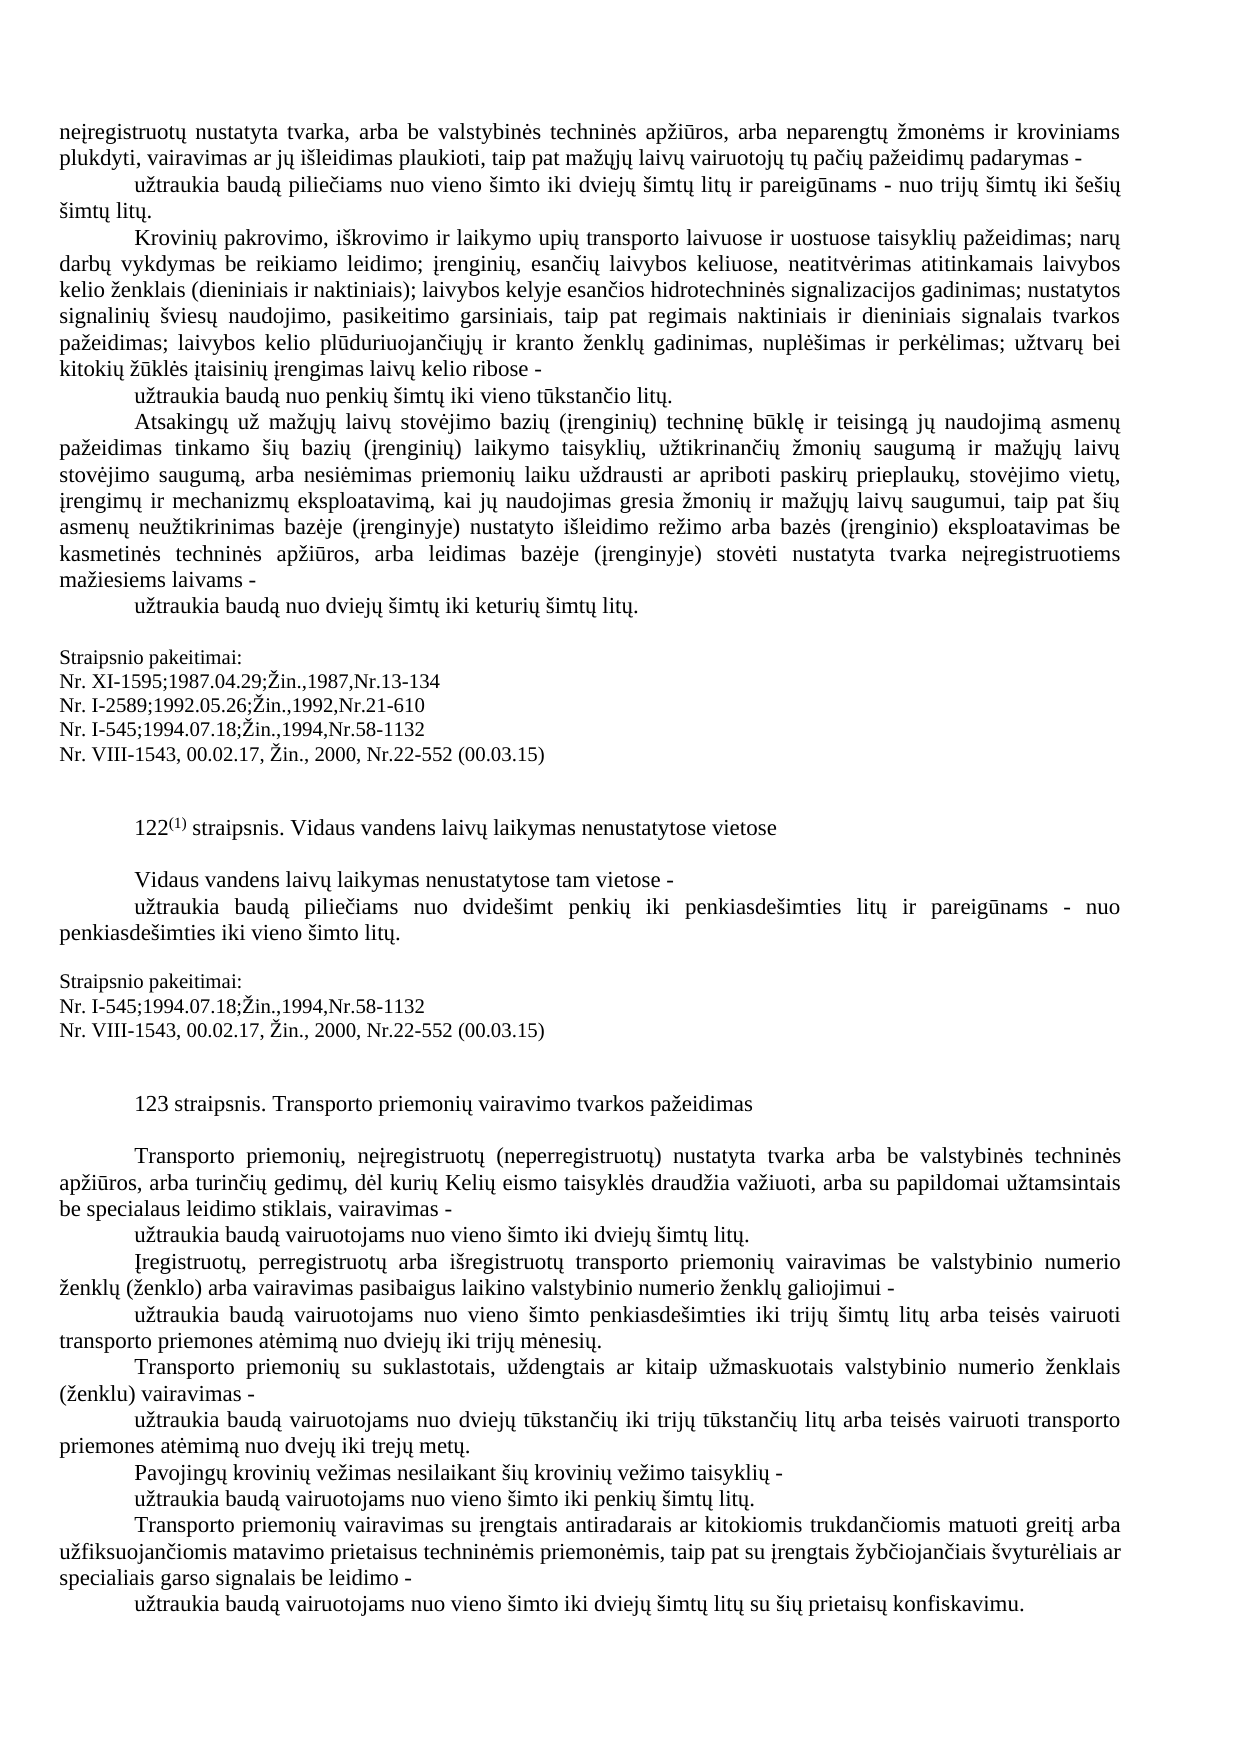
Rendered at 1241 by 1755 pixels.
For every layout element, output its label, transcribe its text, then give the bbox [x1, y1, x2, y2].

text užtraukia baudą vairuotojams nuo vieno šimto penkiasdešimties iki trijų šimtų litų arba teisės vairuoti transporto priemones atėmimą nuo dviejų iki trijų mėnesių. [59, 1301, 1122, 1353]
text užtraukia baudą piliečiams nuo vieno šimto iki dviejų šimtų litų ir pareigūnams - nuo trijų šimtų iki šešių šimtų litų. [59, 171, 1122, 223]
text neįregistruotų nustatyta tvarka, arba be valstybinės techninės apžiūros, arba neparengtų žmonėms ir kroviniams plukdyti, vairavimas ar jų išleidimas plaukioti, taip pat mažųjų laivų vairuotojų tų pačių pažeidimų padarymas - [59, 118, 1122, 171]
text užtraukia baudą piliečiams nuo dvidešimt penkių iki penkiasdešimties litų ir pareigūnams - nuo penkiasdešimties iki vieno šimto litų. [59, 893, 1122, 945]
text užtraukia baudą vairuotojams nuo dviejų tūkstančių iki trijų tūkstančių litų arba teisės vairuoti transporto priemones atėmimą nuo dvejų iki trejų metų. [59, 1406, 1122, 1459]
text 122(1) straipsnis. Vidaus vandens laivų laikymas nenustatytose vietose [59, 814, 1122, 840]
text Atsakingų už mažųjų laivų stovėjimo bazių (įrenginių) techninę būklę ir teisingą jų naudojimą asmenų pažeidimas tinkamo šių bazių (įrenginių) laikymo taisyklių, užtikrinančių žmonių saugumą ir mažųjų laivų stovėjimo saugumą, arba nesiėmimas priemonių laiku uždrausti ar apriboti paskirų prieplaukų, stovėjimo vietų, įrengimų ir mechanizmų eksploatavimą, kai jų naudojimas gresia žmonių ir mažųjų laivų saugumui, taip pat šių asmenų neužtikrinimas bazėje (įrenginyje) nustatyto išleidimo režimo arba bazės (įrenginio) eksploatavimas be kasmetinės techninės apžiūros, arba leidimas bazėje (įrenginyje) stovėti nustatyta tvarka neįregistruotiems mažiesiems laivams - [59, 408, 1122, 592]
text užtraukia baudą nuo dviejų šimtų iki keturių šimtų litų. [59, 592, 1122, 619]
text Straipsnio pakeitimai: [59, 969, 1122, 993]
text Nr. VIII-1543, 00.02.17, Žin., 2000, Nr.22-552 (00.03.15) [59, 741, 1122, 766]
text Nr. I-2589;1992.05.26;Žin.,1992,Nr.21-610 [59, 693, 1122, 717]
text Krovinių pakrovimo, iškrovimo ir laikymo upių transporto laivuose ir uostuose taisyklių pažeidimas; narų darbų vykdymas be reikiamo leidimo; įrenginių, esančių laivybos keliuose, neatitvėrimas atitinkamais laivybos kelio ženklais (dieniniais ir naktiniais); laivybos kelyje esančios hidrotechninės signalizacijos gadinimas; nustatytos signalinių šviesų naudojimo, pasikeitimo garsiniais, taip pat regimais naktiniais ir dieniniais signalais tvarkos pažeidimas; laivybos kelio plūduriuojančiųjų ir kranto ženklų gadinimas, nuplėšimas ir perkėlimas; užtvarų bei kitokių žūklės įtaisinių įrengimas laivų kelio ribose - [59, 223, 1122, 382]
text Įregistruotų, perregistruotų arba išregistruotų transporto priemonių vairavimas be valstybinio numerio ženklų (ženklo) arba vairavimas pasibaigus laikino valstybinio numerio ženklų galiojimui - [59, 1248, 1122, 1301]
text Transporto priemonių, neįregistruotų (neperregistruotų) nustatyta tvarka arba be valstybinės techninės apžiūros, arba turinčių gedimų, dėl kurių Kelių eismo taisyklės draudžia važiuoti, arba su papildomai užtamsintais be specialaus leidimo stiklais, vairavimas - [59, 1142, 1122, 1222]
text užtraukia baudą vairuotojams nuo vieno šimto iki penkių šimtų litų. [59, 1485, 1122, 1511]
text užtraukia baudą vairuotojams nuo vieno šimto iki dviejų šimtų litų. [59, 1222, 1122, 1248]
text Nr. XI-1595;1987.04.29;Žin.,1987,Nr.13-134 [59, 669, 1122, 693]
text Transporto priemonių vairavimas su įrengtais antiradarais ar kitokiomis trukdančiomis matuoti greitį arba užfiksuojančiomis matavimo prietaisus techninėmis priemonėmis, taip pat su įrengtais žybčiojančiais švyturėliais ar specialiais garso signalais be leidimo - [59, 1511, 1122, 1591]
text Vidaus vandens laivų laikymas nenustatytose tam vietose - [59, 866, 1122, 893]
text 123 straipsnis. Transporto priemonių vairavimo tvarkos pažeidimas [59, 1090, 1122, 1116]
text Nr. I-545;1994.07.18;Žin.,1994,Nr.58-1132 [59, 717, 1122, 741]
text Nr. VIII-1543, 00.02.17, Žin., 2000, Nr.22-552 (00.03.15) [59, 1018, 1122, 1042]
text Nr. I-545;1994.07.18;Žin.,1994,Nr.58-1132 [59, 993, 1122, 1018]
text Transporto priemonių su suklastotais, uždengtais ar kitaip užmaskuotais valstybinio numerio ženklais (ženklu) vairavimas - [59, 1353, 1122, 1406]
text Pavojingų krovinių vežimas nesilaikant šių krovinių vežimo taisyklių - [59, 1459, 1122, 1485]
text užtraukia baudą nuo penkių šimtų iki vieno tūkstančio litų. [59, 382, 1122, 408]
text užtraukia baudą vairuotojams nuo vieno šimto iki dviejų šimtų litų su šių prietaisų konfiskavimu. [59, 1591, 1122, 1617]
text Straipsnio pakeitimai: [59, 645, 1122, 669]
